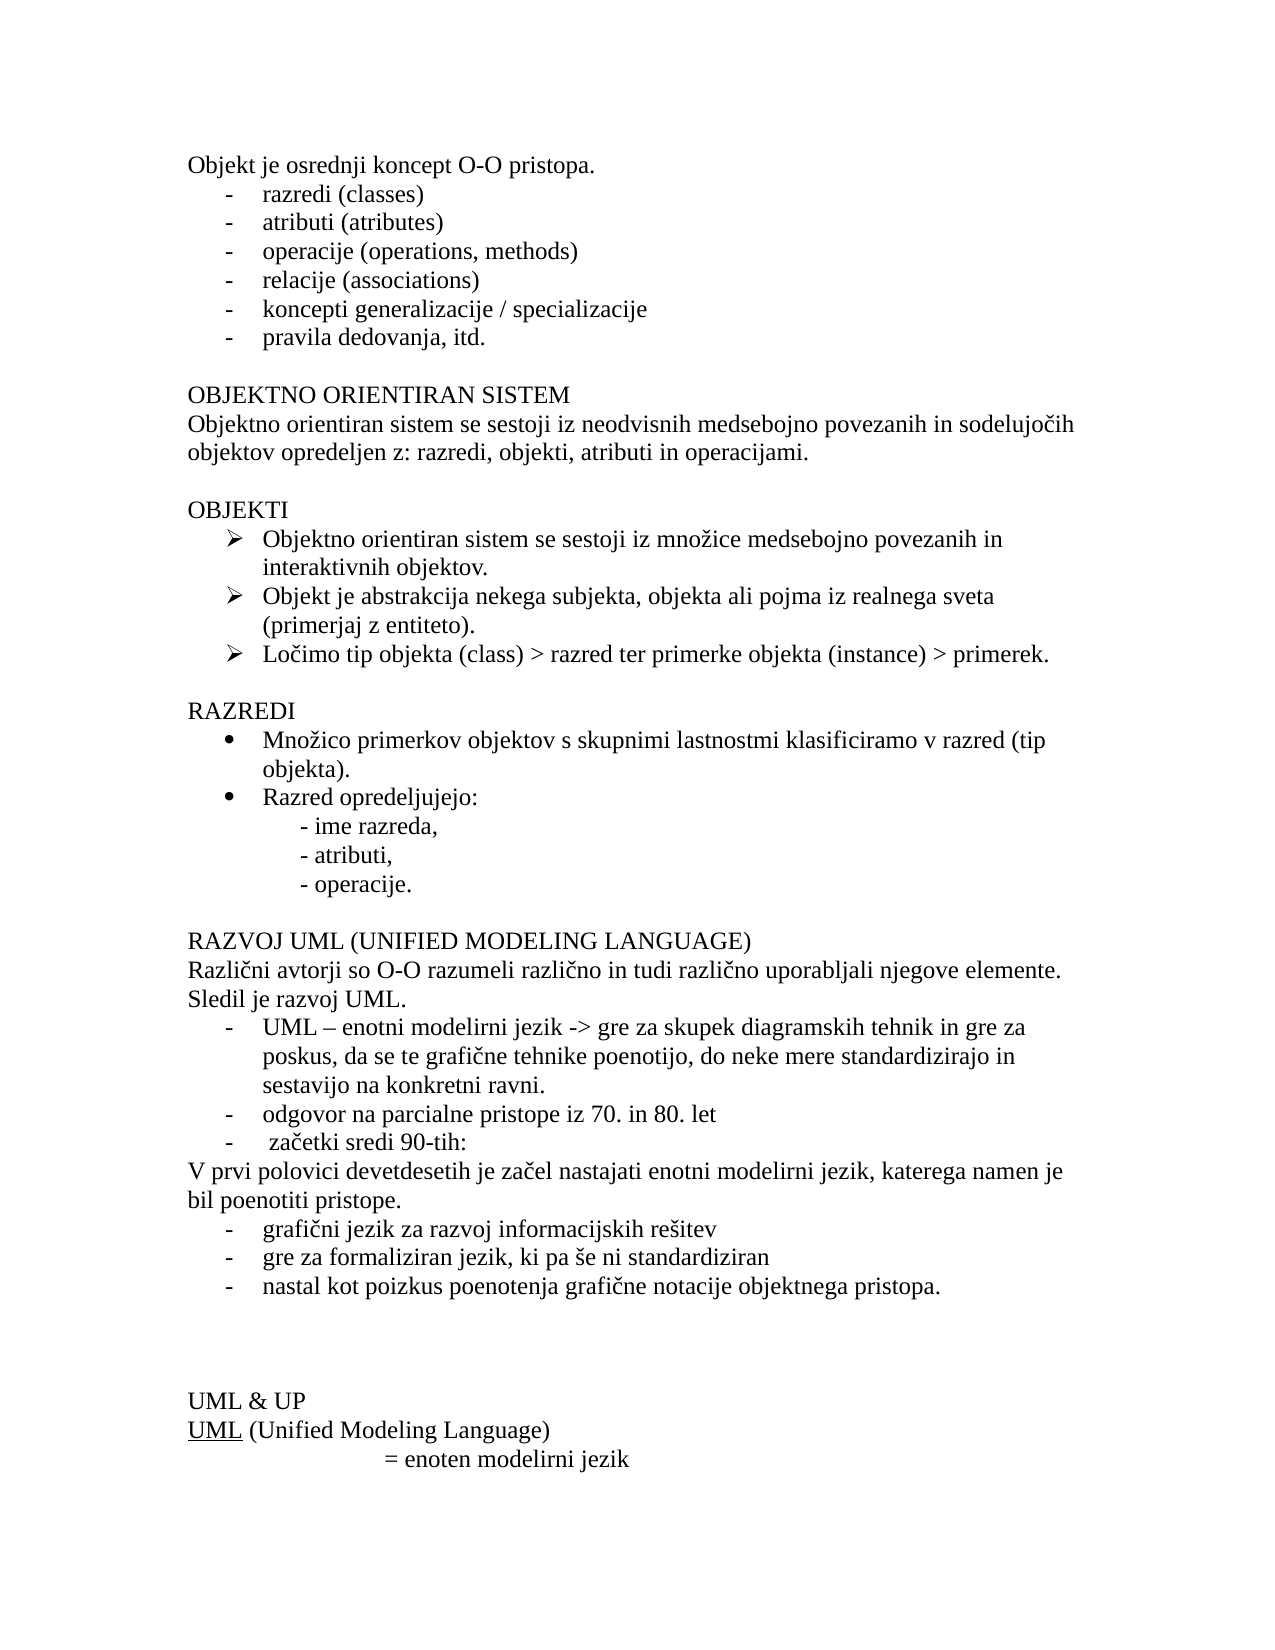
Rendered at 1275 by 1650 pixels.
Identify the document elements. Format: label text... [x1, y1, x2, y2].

list relacije (associations) [225, 265, 1088, 294]
text OBJEKTNO ORIENTIRAN SISTEM [187, 380, 1088, 409]
list razredi (classes) [225, 179, 1088, 207]
list odgovor na parcialne pristope iz 70. in 80. let [225, 1099, 1088, 1127]
text Različni avtorji so O-O razumeli različno in tudi različno uporabljali njegove elemente. Sledil je razvoj UML. [187, 955, 1088, 1012]
text Objekt je osrednji koncept O-O pristopa. [187, 150, 1088, 179]
text - atributi, [300, 840, 1088, 869]
list Ločimo tip objekta (class) > razred ter primerke objekta (instance) > primerek. [225, 639, 1088, 667]
text RAZVOJ UML (UNIFIED MODELING LANGUAGE) [187, 926, 1088, 955]
text UML (Unified Modeling Language) [187, 1415, 1088, 1444]
list Objekt je abstrakcija nekega subjekta, objekta ali pojma iz realnega sveta (primerjaj z entiteto). [225, 581, 1088, 639]
text Objektno orientiran sistem se sestoji iz neodvisnih medsebojno povezanih in sodelujočih objektov opredeljen z: razredi, objekti, atributi in operacijami. [187, 409, 1088, 466]
text OBJEKTI [187, 495, 1088, 524]
list pravila dedovanja, itd. [225, 322, 1088, 351]
list grafični jezik za razvoj informacijskih rešitev [225, 1214, 1088, 1242]
text UML & UP [187, 1386, 1088, 1415]
list Množico primerkov objektov s skupnimi lastnostmi klasificiramo v razred (tip objekta). [225, 725, 1088, 782]
text - ime razreda, [300, 811, 1088, 840]
list gre za formaliziran jezik, ki pa še ni standardiziran [225, 1242, 1088, 1271]
text RAZREDI [187, 696, 1088, 725]
list začetki sredi 90-tih: [225, 1127, 1088, 1156]
list nastal kot poizkus poenotenja grafične notacije objektnega pristopa. [225, 1271, 1088, 1300]
list operacije (operations, methods) [225, 236, 1088, 265]
list koncepti generalizacije / specializacije [225, 294, 1088, 322]
text - operacije. [300, 869, 1088, 897]
list Objektno orientiran sistem se sestoji iz množice medsebojno povezanih in interaktivnih objektov. [225, 524, 1088, 581]
text = enoten modelirni jezik [187, 1444, 1088, 1472]
list Razred opredeljujejo: [225, 782, 1088, 811]
text V prvi polovici devetdesetih je začel nastajati enotni modelirni jezik, katerega namen je bil poenotiti pristope. [187, 1156, 1088, 1214]
list UML – enotni modelirni jezik -> gre za skupek diagramskih tehnik in gre za poskus, da se te grafične tehnike poenotijo, do neke mere standardizirajo in sestavijo na konkretni ravni. [225, 1012, 1088, 1099]
list atributi (atributes) [225, 207, 1088, 236]
